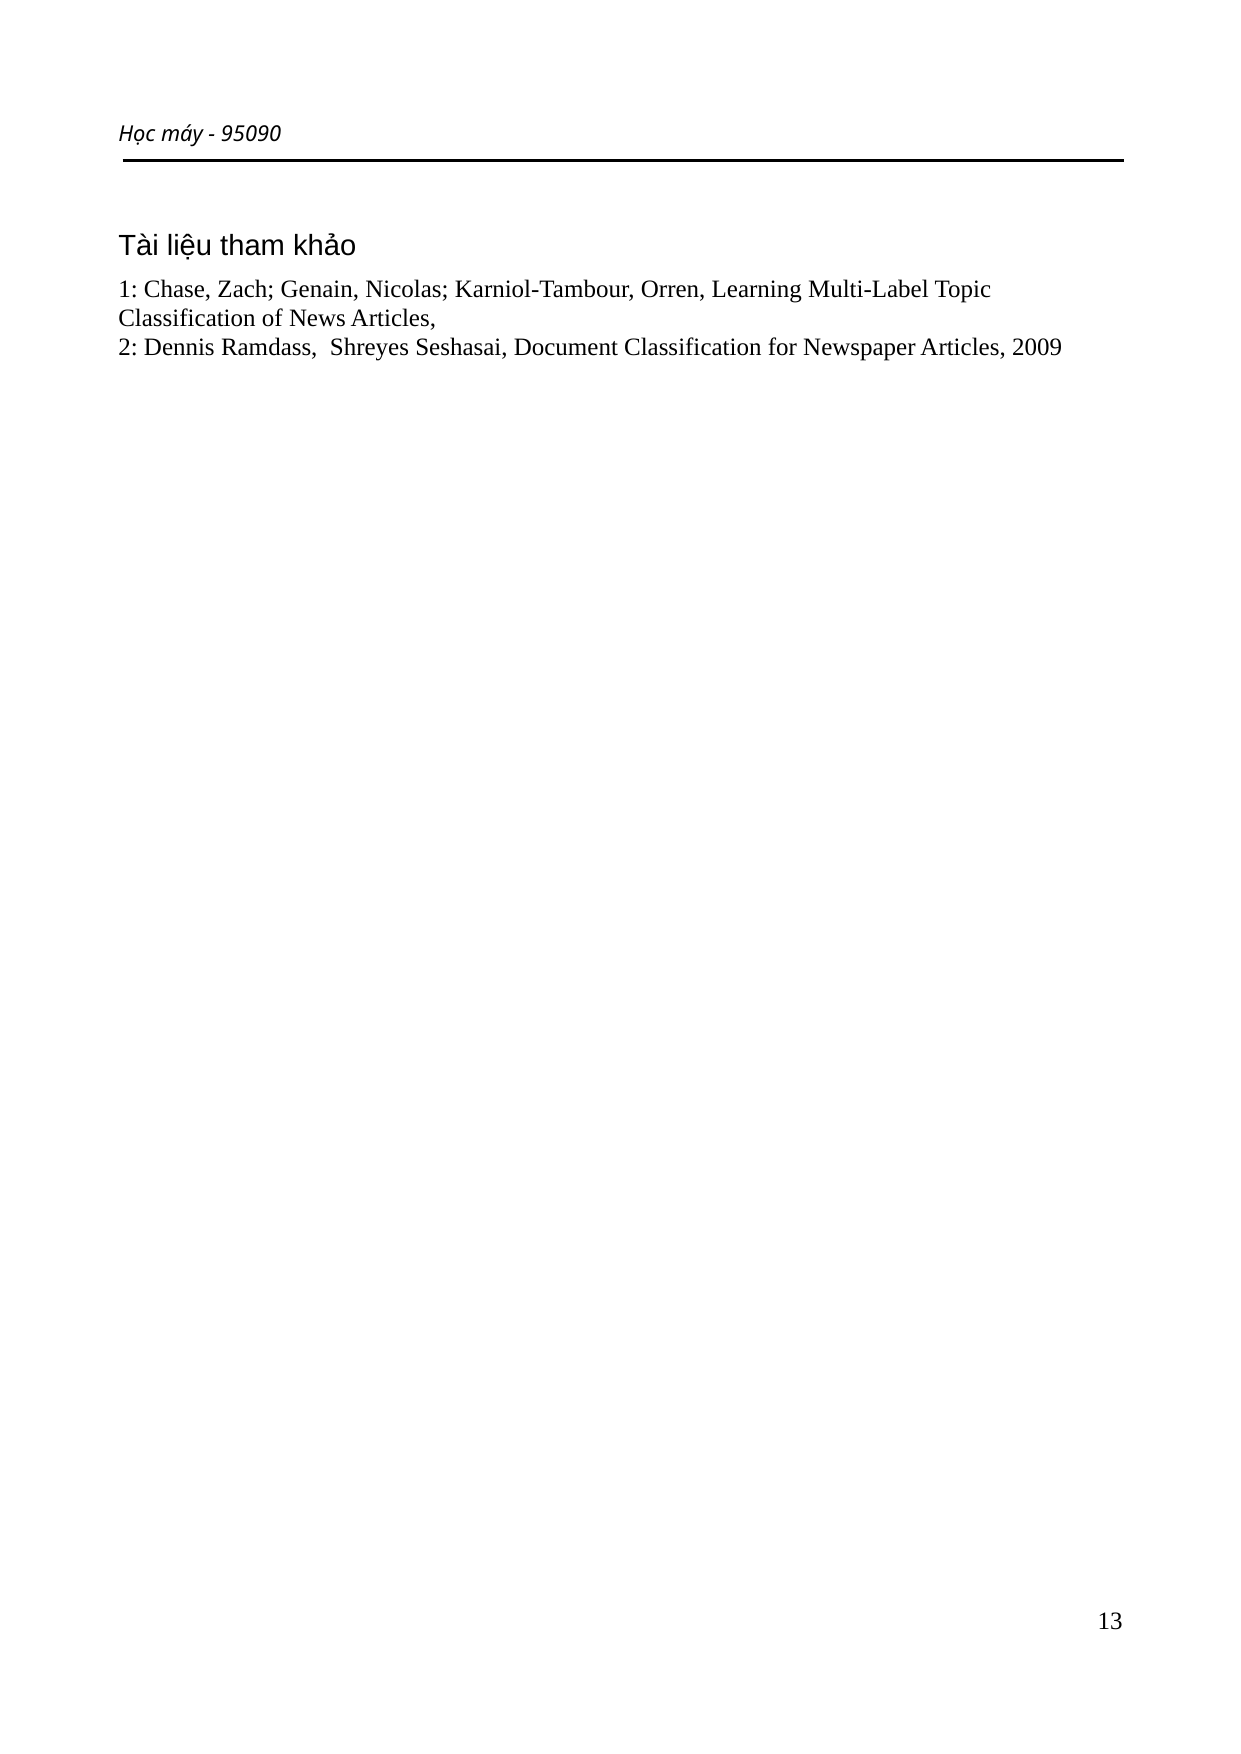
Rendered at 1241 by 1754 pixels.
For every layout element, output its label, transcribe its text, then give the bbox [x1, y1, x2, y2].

text 2: Dennis Ramdass, Shreyes Seshasai, Document Classification for Newspaper Articles, 2009 [118, 332, 1122, 360]
text 1: Chase, Zach; Genain, Nicolas; Karniol-Tambour, Orren, Learning Multi-Label Topic Classification of News Articles, [118, 274, 1122, 332]
subtitle Tài liệu tham khảo [118, 228, 1122, 262]
